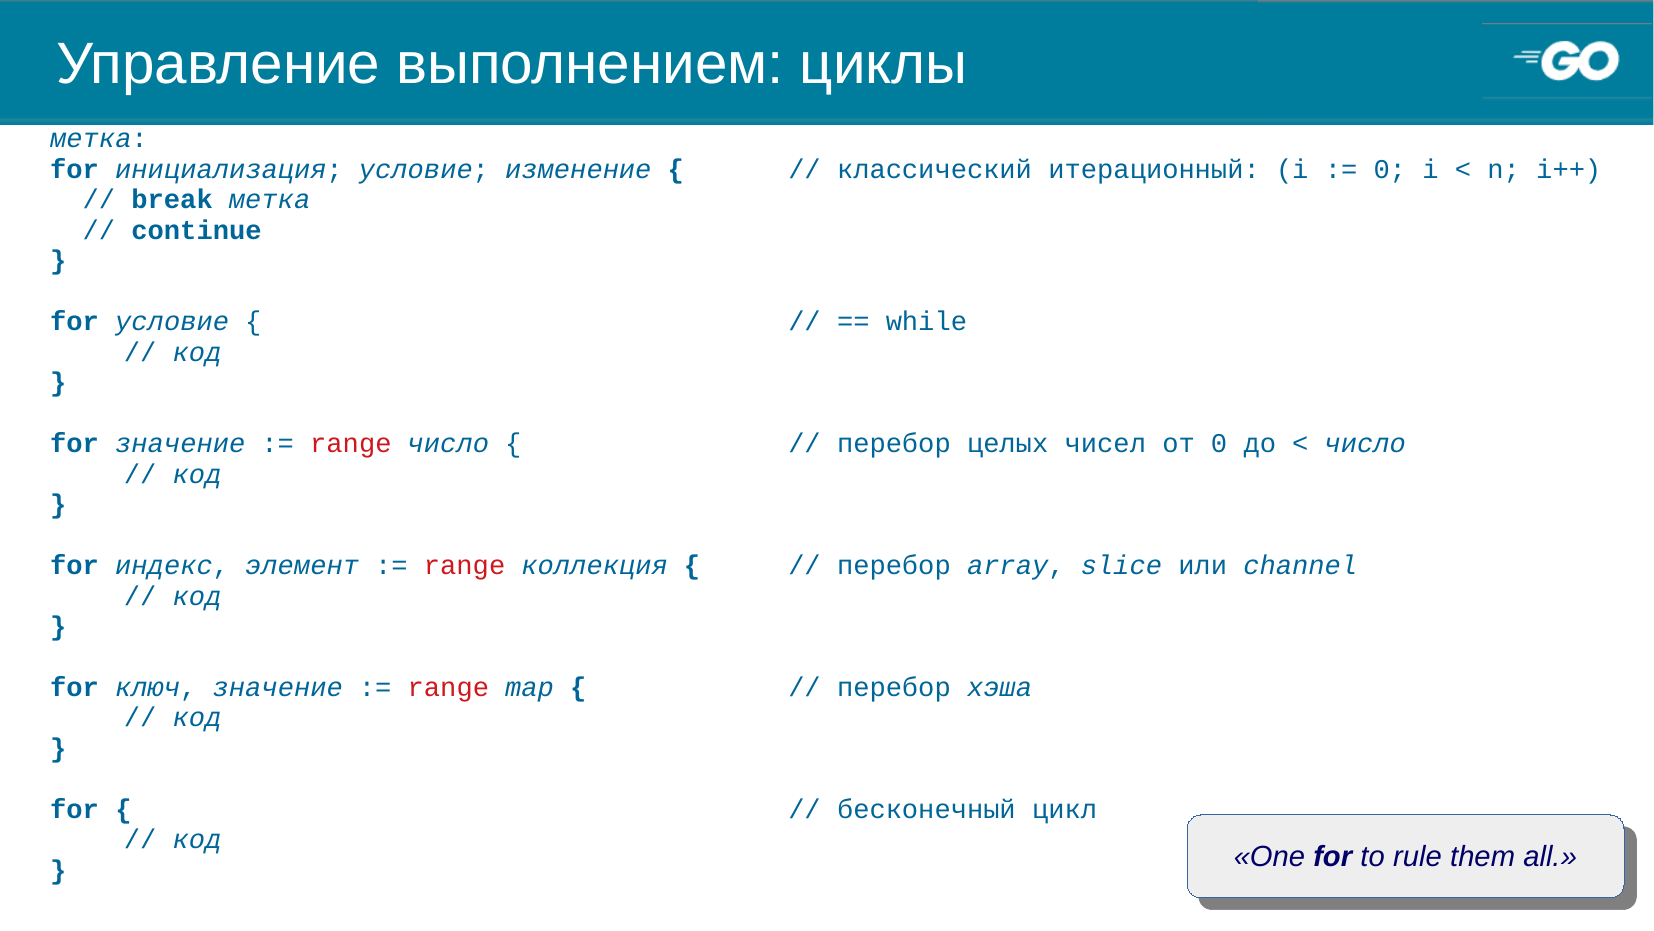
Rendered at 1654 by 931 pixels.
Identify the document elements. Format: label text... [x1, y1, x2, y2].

picture [1542, 41, 1619, 81]
text_box Управление выполнением: циклы [41, 23, 1495, 104]
text_box метка: for инициализация; условие; изменение { // классический итерационный: (i := 0; i < n; i++) // break метка // continue } for условие { // == while // код } for значение := range число { // перебор целых чисел от 0 до < число // код } for индекс, элемент := range коллекция { // перебор array, slice или channel // код } for ключ, значение := range map { // перебор хэша // код } for { // бесконечный цикл // код } [35, 118, 1619, 895]
text_box «One for to rule them all.» [1187, 814, 1625, 898]
